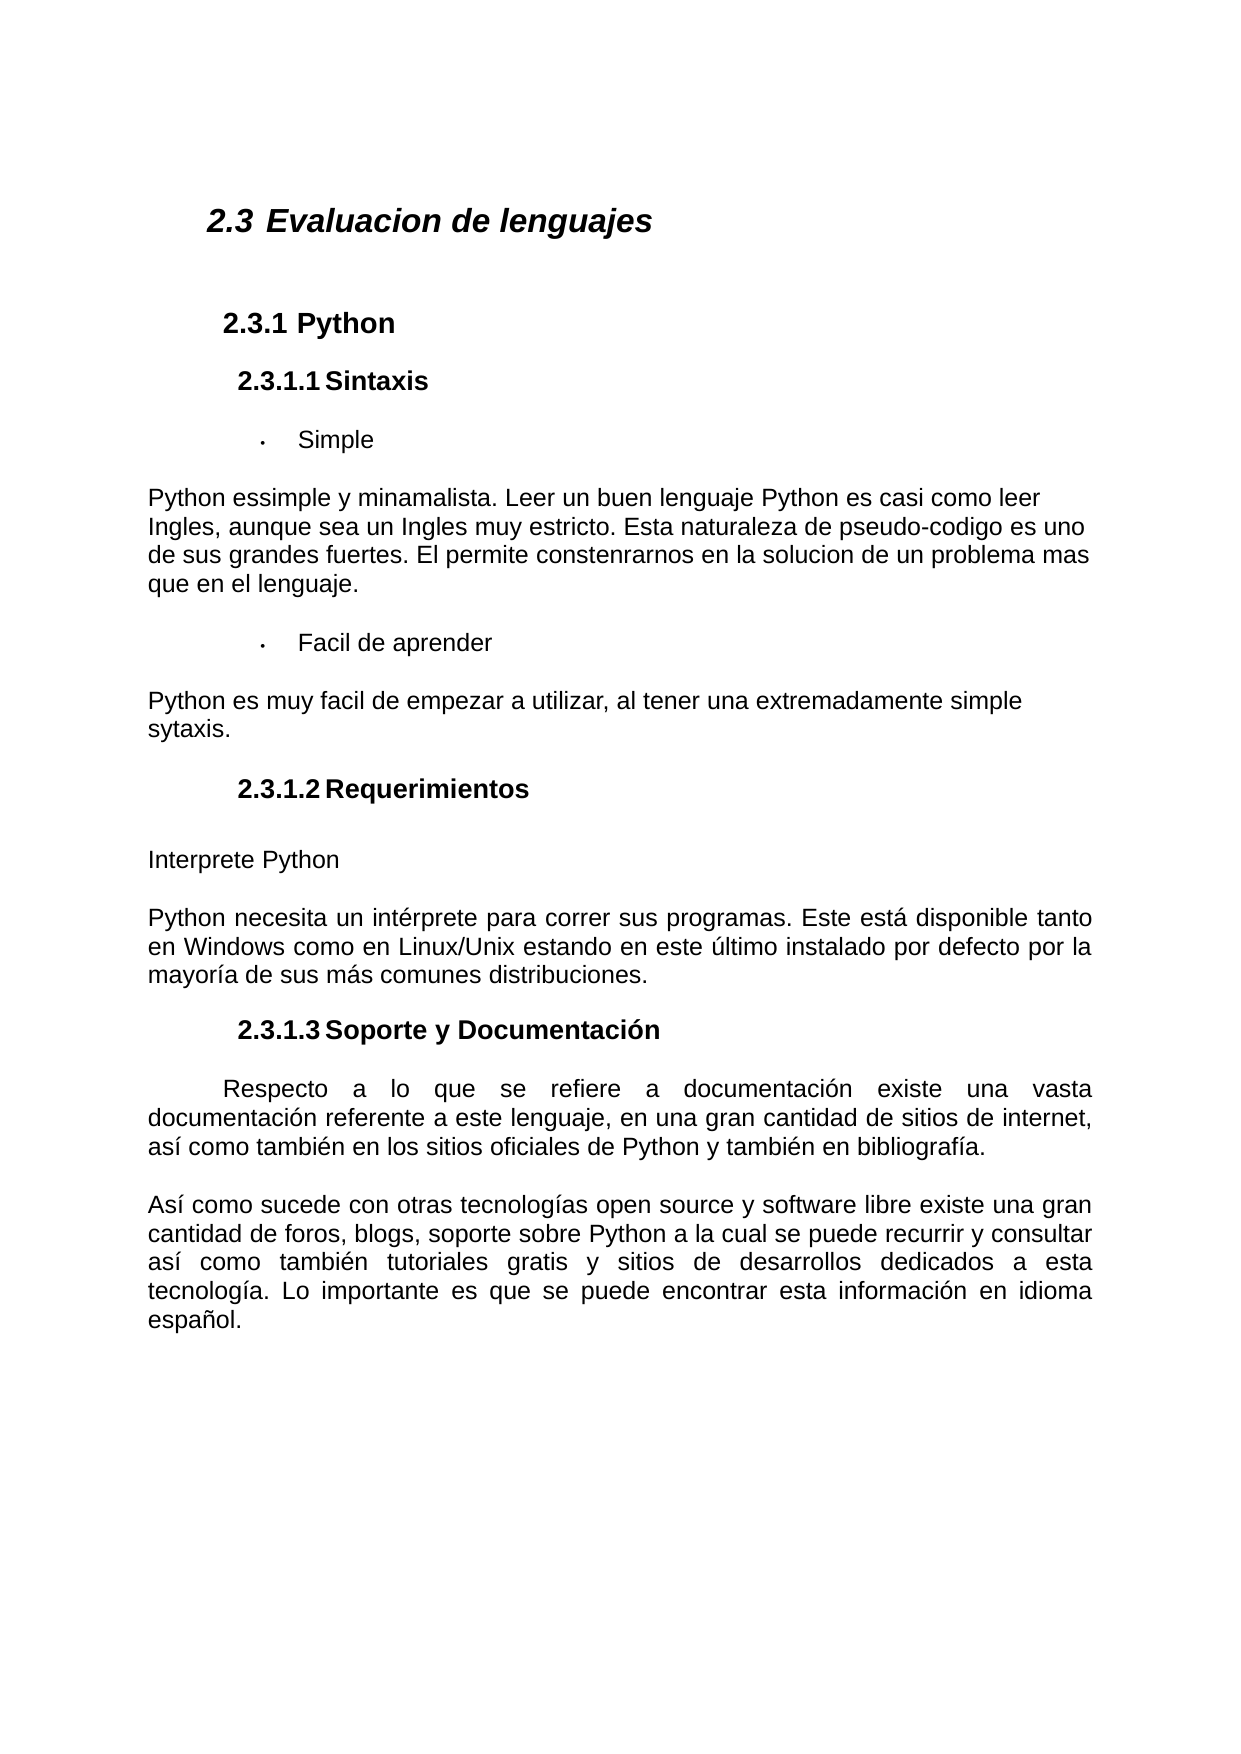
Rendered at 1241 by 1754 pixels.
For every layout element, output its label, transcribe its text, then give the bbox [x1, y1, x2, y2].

text Interprete Python [148, 845, 1092, 874]
text Así como sucede con otras tecnologías open source y software libre existe una gran cantidad de foros, blogs, soporte sobre Python a la cual se puede recurrir y consultar así como también tutoriales gratis y sitios de desarrollos dedicados a esta tecnología. Lo importante es que se puede encontrar esta información en idioma español. [148, 1190, 1092, 1333]
subtitle Evaluacion de lenguajes [207, 201, 1092, 240]
list Python es muy facil de empezar a utilizar, al tener una extremadamente simple sytaxis. [148, 686, 1092, 743]
subtitle Soporte y Documentación [237, 1014, 1092, 1045]
subtitle Simple [260, 425, 1092, 454]
text Python necesita un intérprete para correr sus programas. Este está disponible tanto en Windows como en Linux/Unix estando en este último instalado por defecto por la mayoría de sus más comunes distribuciones. [148, 903, 1092, 989]
subtitle Python [223, 306, 1092, 340]
subtitle Sintaxis [237, 365, 1092, 396]
list Python essimple y minamalista. Leer un buen lenguaje Python es casi como leer Ingles, aunque sea un Ingles muy estricto. Esta naturaleza de pseudo-codigo es uno de sus grandes fuertes. El permite constenrarnos en la solucion de un problema mas que en el lenguaje. [148, 483, 1092, 598]
text Respecto a lo que se refiere a documentación existe una vasta documentación referente a este lenguaje, en una gran cantidad de sitios de internet, así como también en los sitios oficiales de Python y también en bibliografía. [148, 1074, 1092, 1161]
subtitle Requerimientos [237, 773, 1092, 804]
subtitle Facil de aprender [260, 627, 1092, 656]
